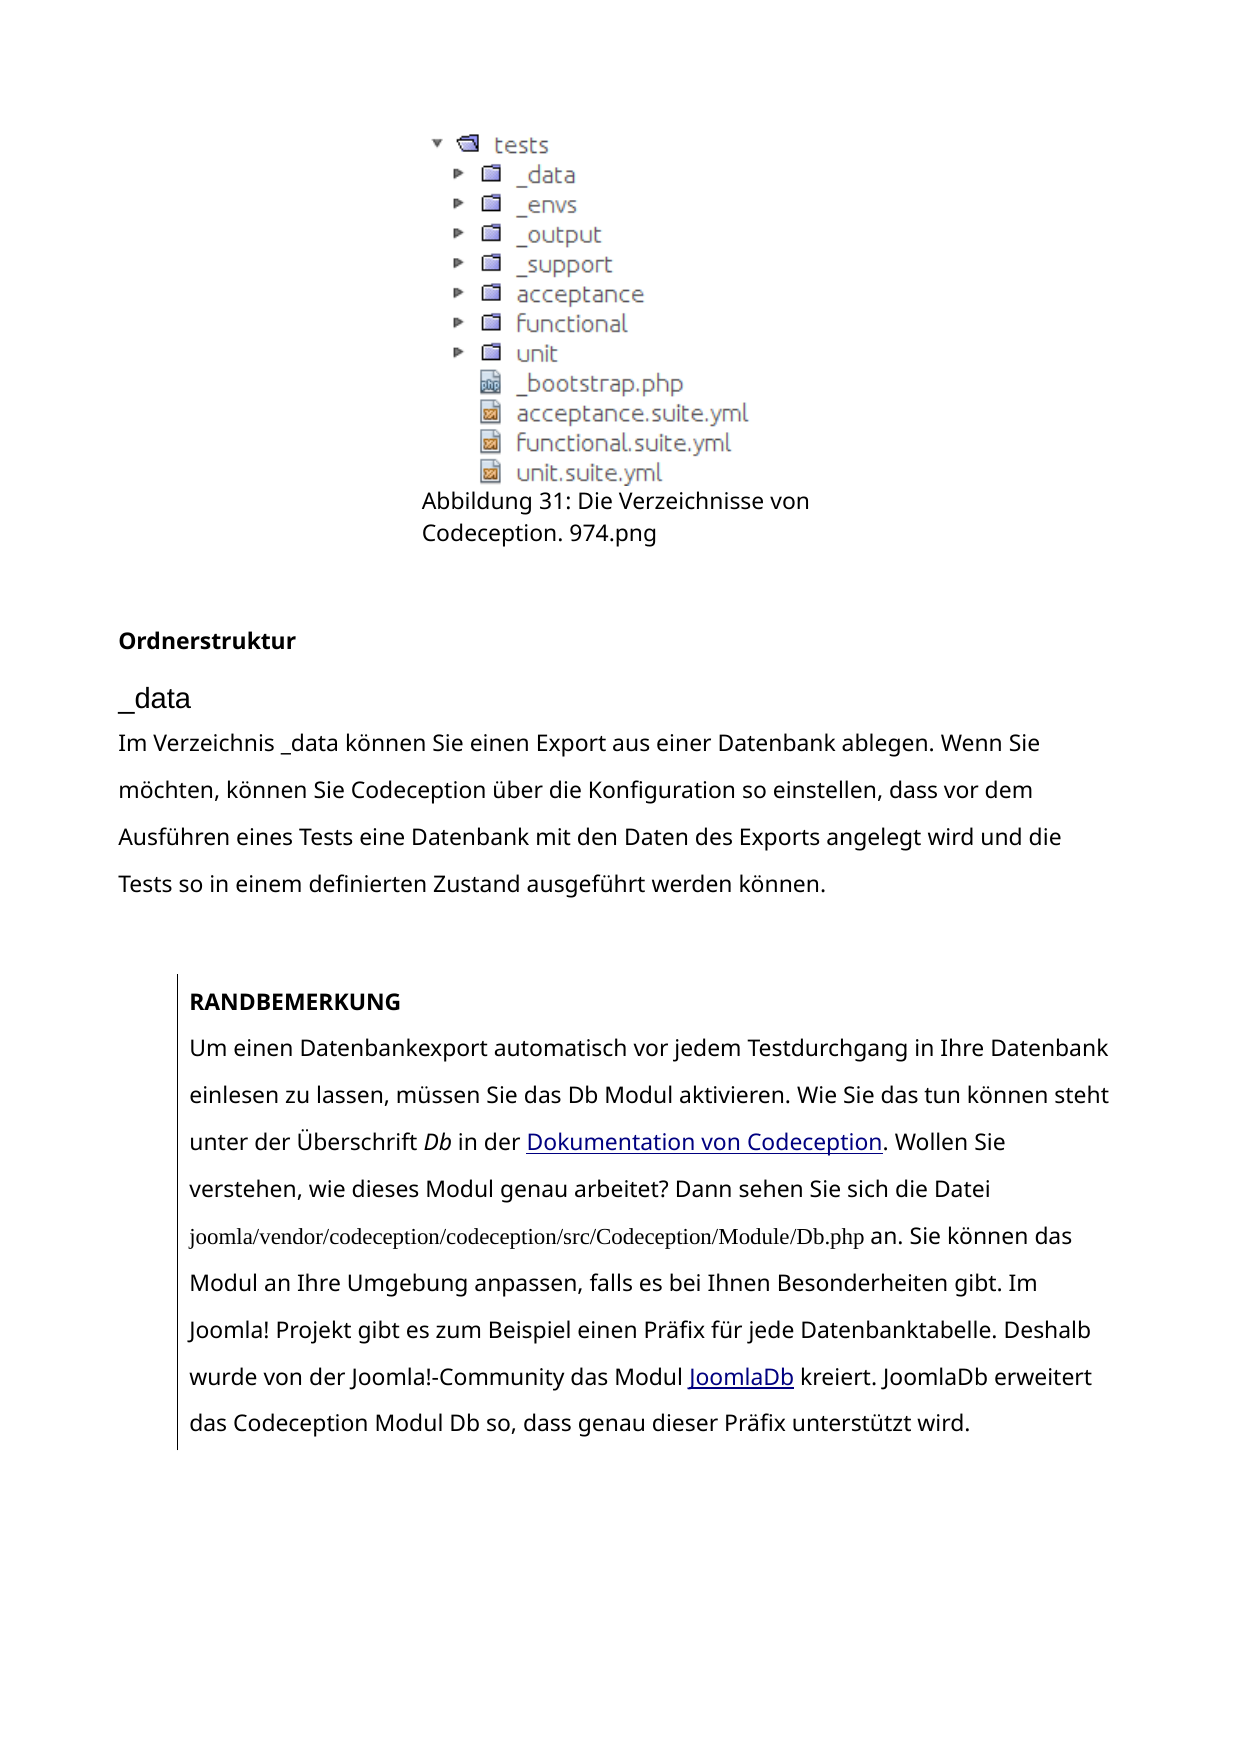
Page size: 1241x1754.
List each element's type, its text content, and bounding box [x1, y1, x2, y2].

picture [421, 130, 819, 486]
text Im Verzeichnis _data können Sie einen Export aus einer Datenbank ablegen. Wenn Sie möchten, können Sie Codeception über die Konfiguration so einstellen, dass vor dem Ausführen eines Tests eine Datenbank mit den Daten des Exports angelegt wird und die Tests so in einem definierten Zustand ausgeführt werden können. [118, 727, 1122, 899]
text RANDBEMERKUNG Um einen Datenbankexport automatisch vor jedem Testdurchgang in Ihre Datenbank einlesen zu lassen, müssen Sie das Db Modul aktivieren. Wie Sie das tun können steht unter der Überschrift Db in der Dokumentation von Codeception. Wollen Sie verstehen, wie dieses Modul genau arbeitet? Dann sehen Sie sich die Datei joomla/vendor/codeception/codeception/src/Codeception/Module/Db.php an. Sie können das Modul an Ihre Umgebung anpassen, falls es bei Ihnen Besonderheiten gibt. Im Joomla! Projekt gibt es zum Beispiel einen Präfix für jede Datenbanktabelle. Deshalb wurde von der Joomla!-Community das Modul JoomlaDb kreiert. JoomlaDb erweitert das Codeception Modul Db so, dass genau dieser Präfix unterstützt wird. [178, 974, 1122, 1450]
subtitle Ordnerstruktur [118, 625, 1122, 656]
subtitle _data [118, 681, 1122, 715]
text Abbildung 31: Die Verzeichnisse von Codeception. 974.png [422, 486, 818, 548]
